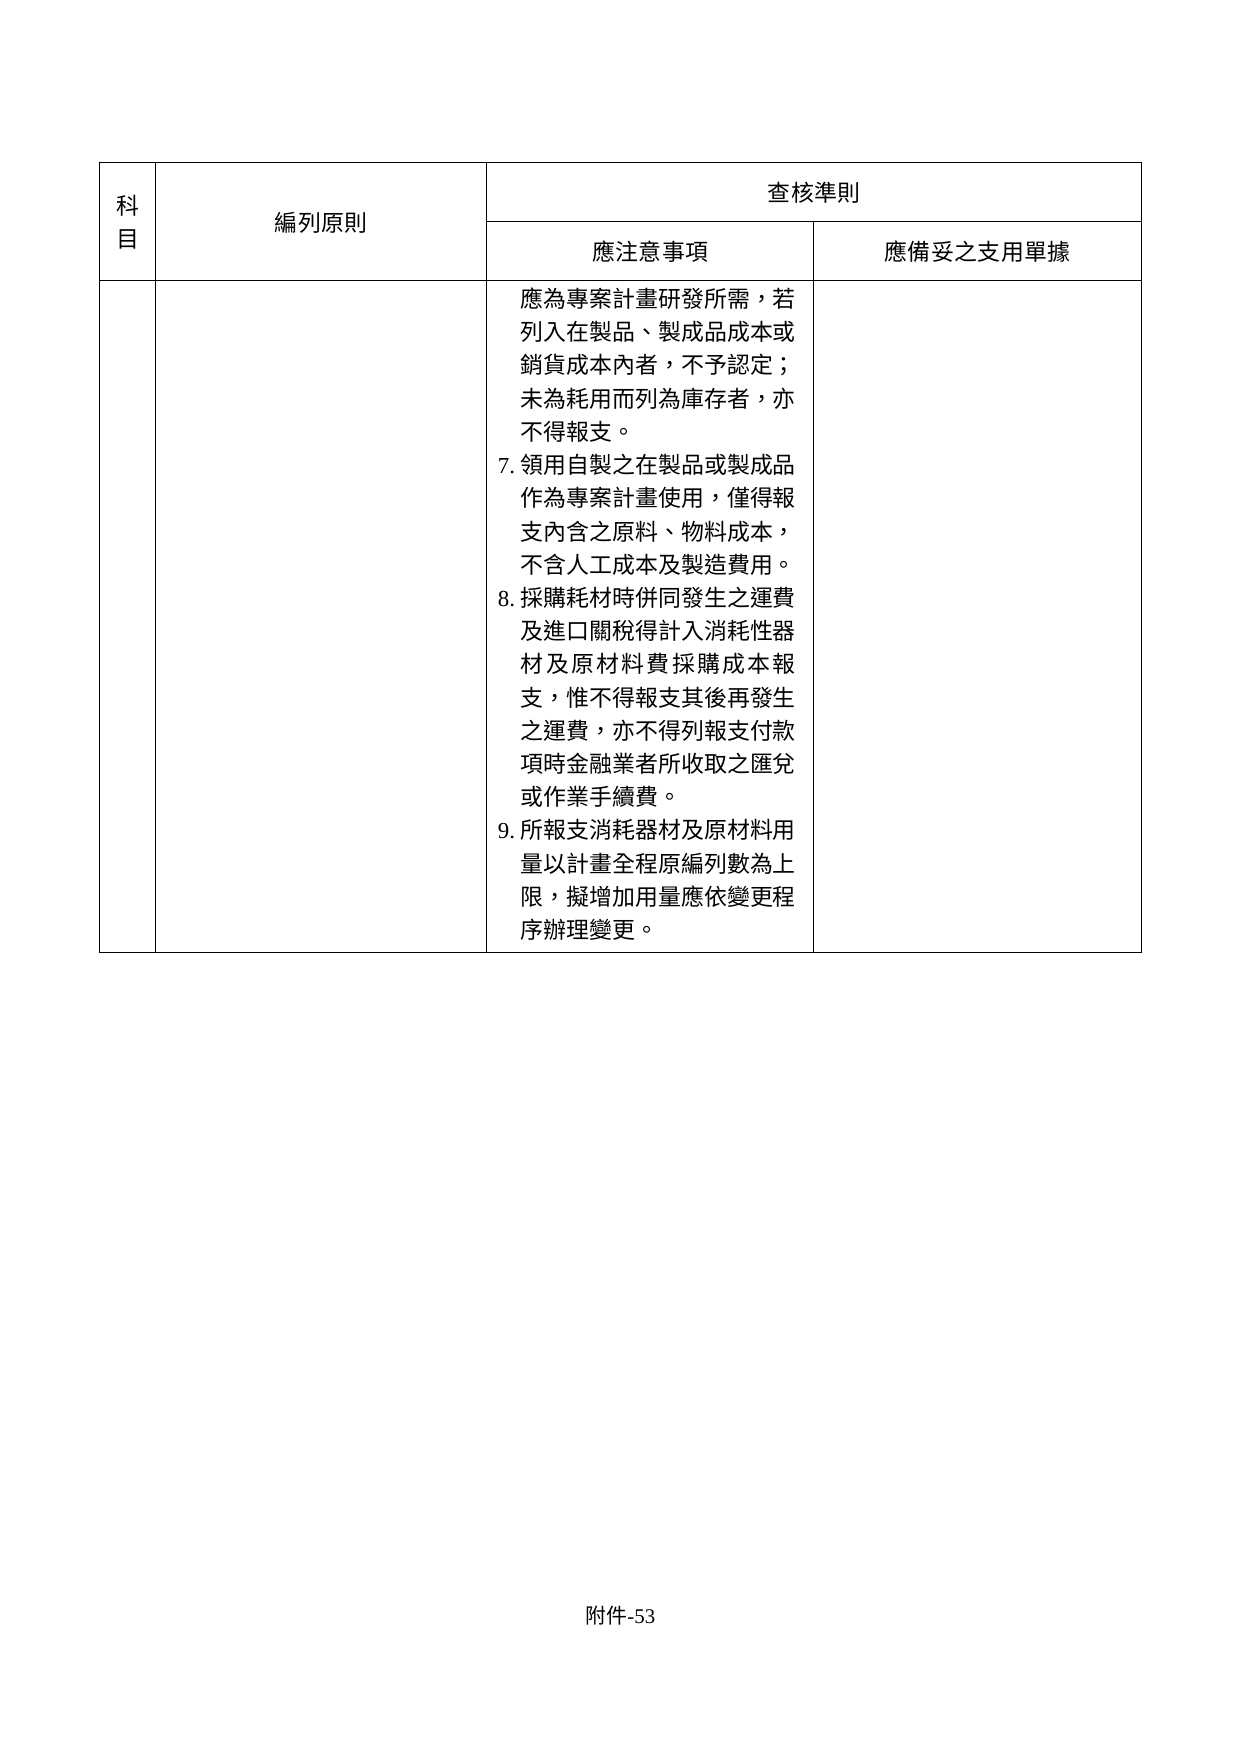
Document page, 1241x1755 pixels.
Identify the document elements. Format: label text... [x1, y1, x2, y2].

table_cell 應注意事項 [487, 222, 813, 280]
table_header 編列原則 [156, 163, 486, 280]
table_header 科目 [100, 163, 155, 280]
table_cell 應備妥之支用單據 [814, 222, 1141, 280]
table_cell [100, 281, 155, 952]
table_cell [814, 281, 1141, 952]
table_cell [156, 281, 486, 952]
table_cell 應為專案計畫研發所需，若列入在製品、製成品成本或銷貨成本內者，不予認定；未為耗用而列為庫存者，亦不得報支。 領用自製之在製品或製成品作為專案計畫使用，僅得報支內含之原料、物料成本，不含人工成本及製造費用。 採購耗材時併同發生之運費及進口關稅得計入消耗性器材及原材料費採購成本報支，惟不得報支其後再發生之運費，亦不得列報支付款項時金融業者所收取之匯兌或作業手續費。 所報支消耗器材及原材料用量以計畫全程原編列數為上限，擬增加用量應依變更程序辦理變更。 [487, 281, 813, 952]
table_header 查核準則 [487, 163, 1141, 221]
